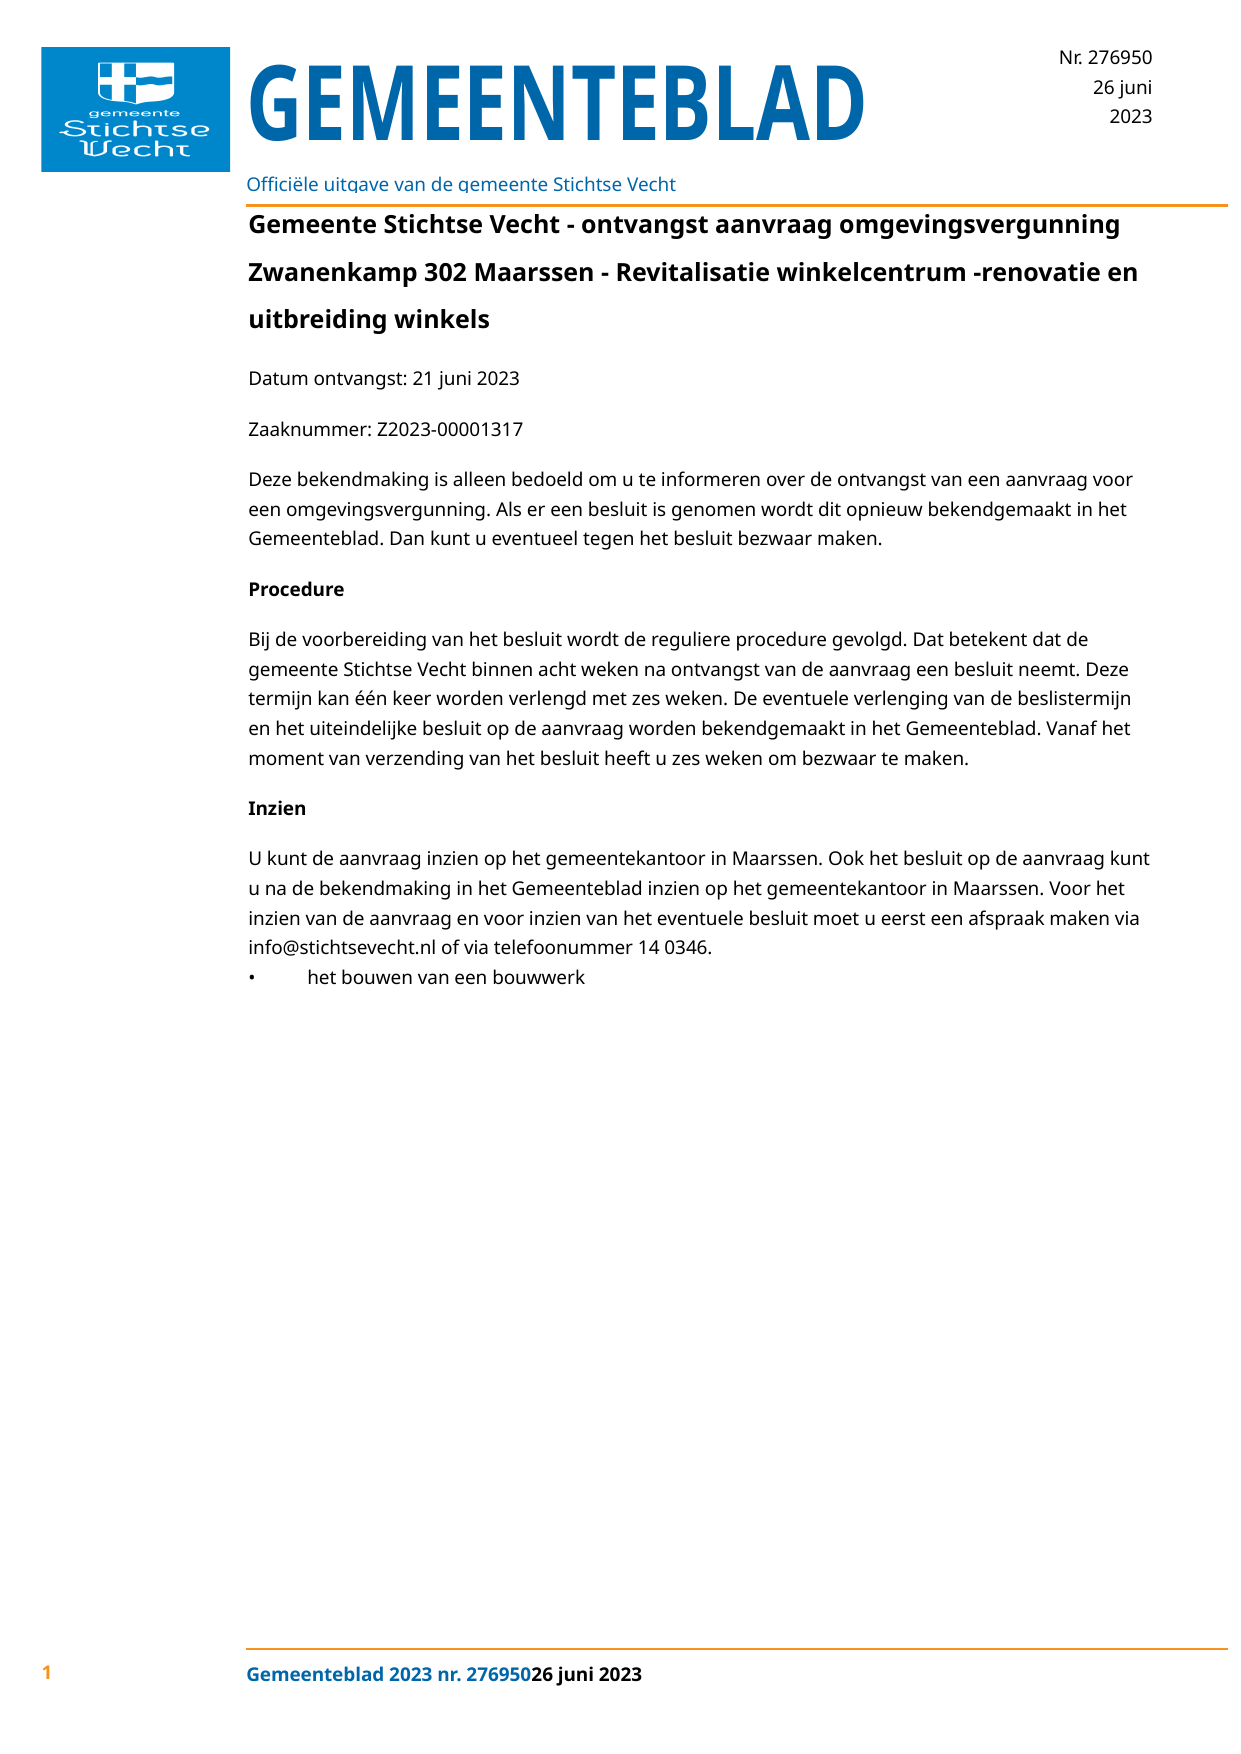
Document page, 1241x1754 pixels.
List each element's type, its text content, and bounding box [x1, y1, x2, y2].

list het bouwen van een bouwwerk [248, 964, 1152, 989]
picture [99, 63, 135, 101]
text Bij de voorbereiding van het besluit wordt de reguliere procedure gevolgd. Dat betekent dat de gemeente Stichtse Vecht binnen acht weken na ontvangst van de aanvraag een besluit neemt. Deze termijn kan één keer worden verlengd met zes weken. De eventuele verlenging van de beslistermijn en het uiteindelijke besluit op de aanvraag worden bekendgemaakt in het Gemeenteblad. Vanaf het moment van verzending van het besluit heeft u zes weken om bezwaar te maken. [248, 626, 1152, 770]
text Gemeente Stichtse Vecht - ontvangst aanvraag omgevingsvergunning Zwanenkamp 302 Maarssen - Revitalisatie winkelcentrum -renovatie en uitbreiding winkels [248, 207, 1152, 336]
text Procedure [248, 576, 1152, 602]
text Zaaknummer: Z2023-00001317 [248, 416, 1152, 442]
text Inzien [248, 795, 1152, 821]
text U kunt de aanvraag inzien op het gemeentekantoor in Maarssen. Ook het besluit op de aanvraag kunt u na de bekendmaking in het Gemeenteblad inzien op het gemeentekantoor in Maarssen. Voor het inzien van de aanvraag en voor inzien van het eventuele besluit moet u eerst een afspraak maken via info@stichtsevecht.nl of via telefoonummer 14 0346. [248, 846, 1152, 960]
picture [137, 63, 174, 103]
text Deze bekendmaking is alleen bedoeld om u te informeren over de ontvangst van een aanvraag voor een omgevingsvergunning. Als er een besluit is genomen wordt dit opnieuw bekendgemaakt in het Gemeenteblad. Dan kunt u eventueel tegen het besluit bezwaar maken. [248, 466, 1152, 551]
text Datum ontvangst: 21 juni 2023 [248, 366, 1152, 391]
